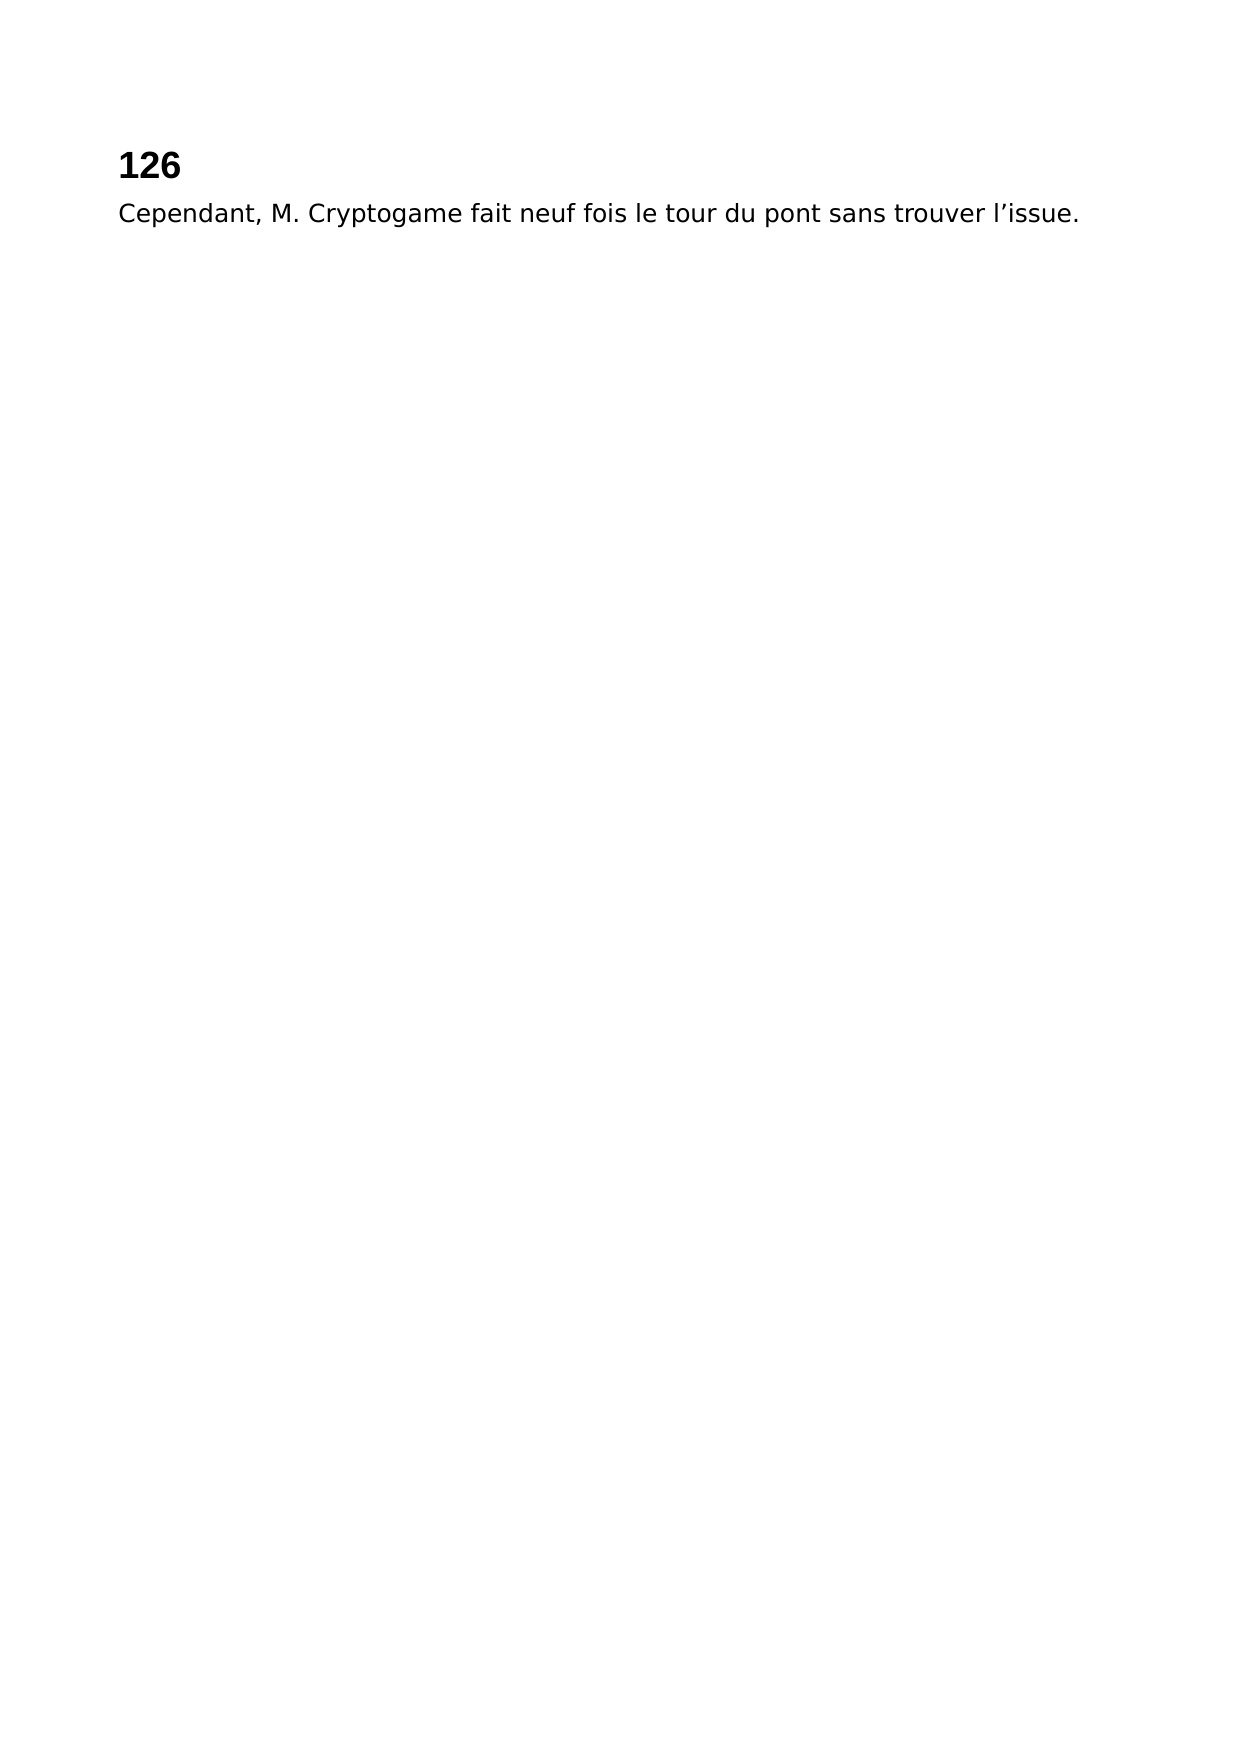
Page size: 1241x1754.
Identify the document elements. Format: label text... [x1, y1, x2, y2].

subtitle 126 [118, 143, 1122, 187]
text Cependant, M. Cryptogame fait neuf fois le tour du pont sans trouver l’issue. [118, 199, 1122, 228]
